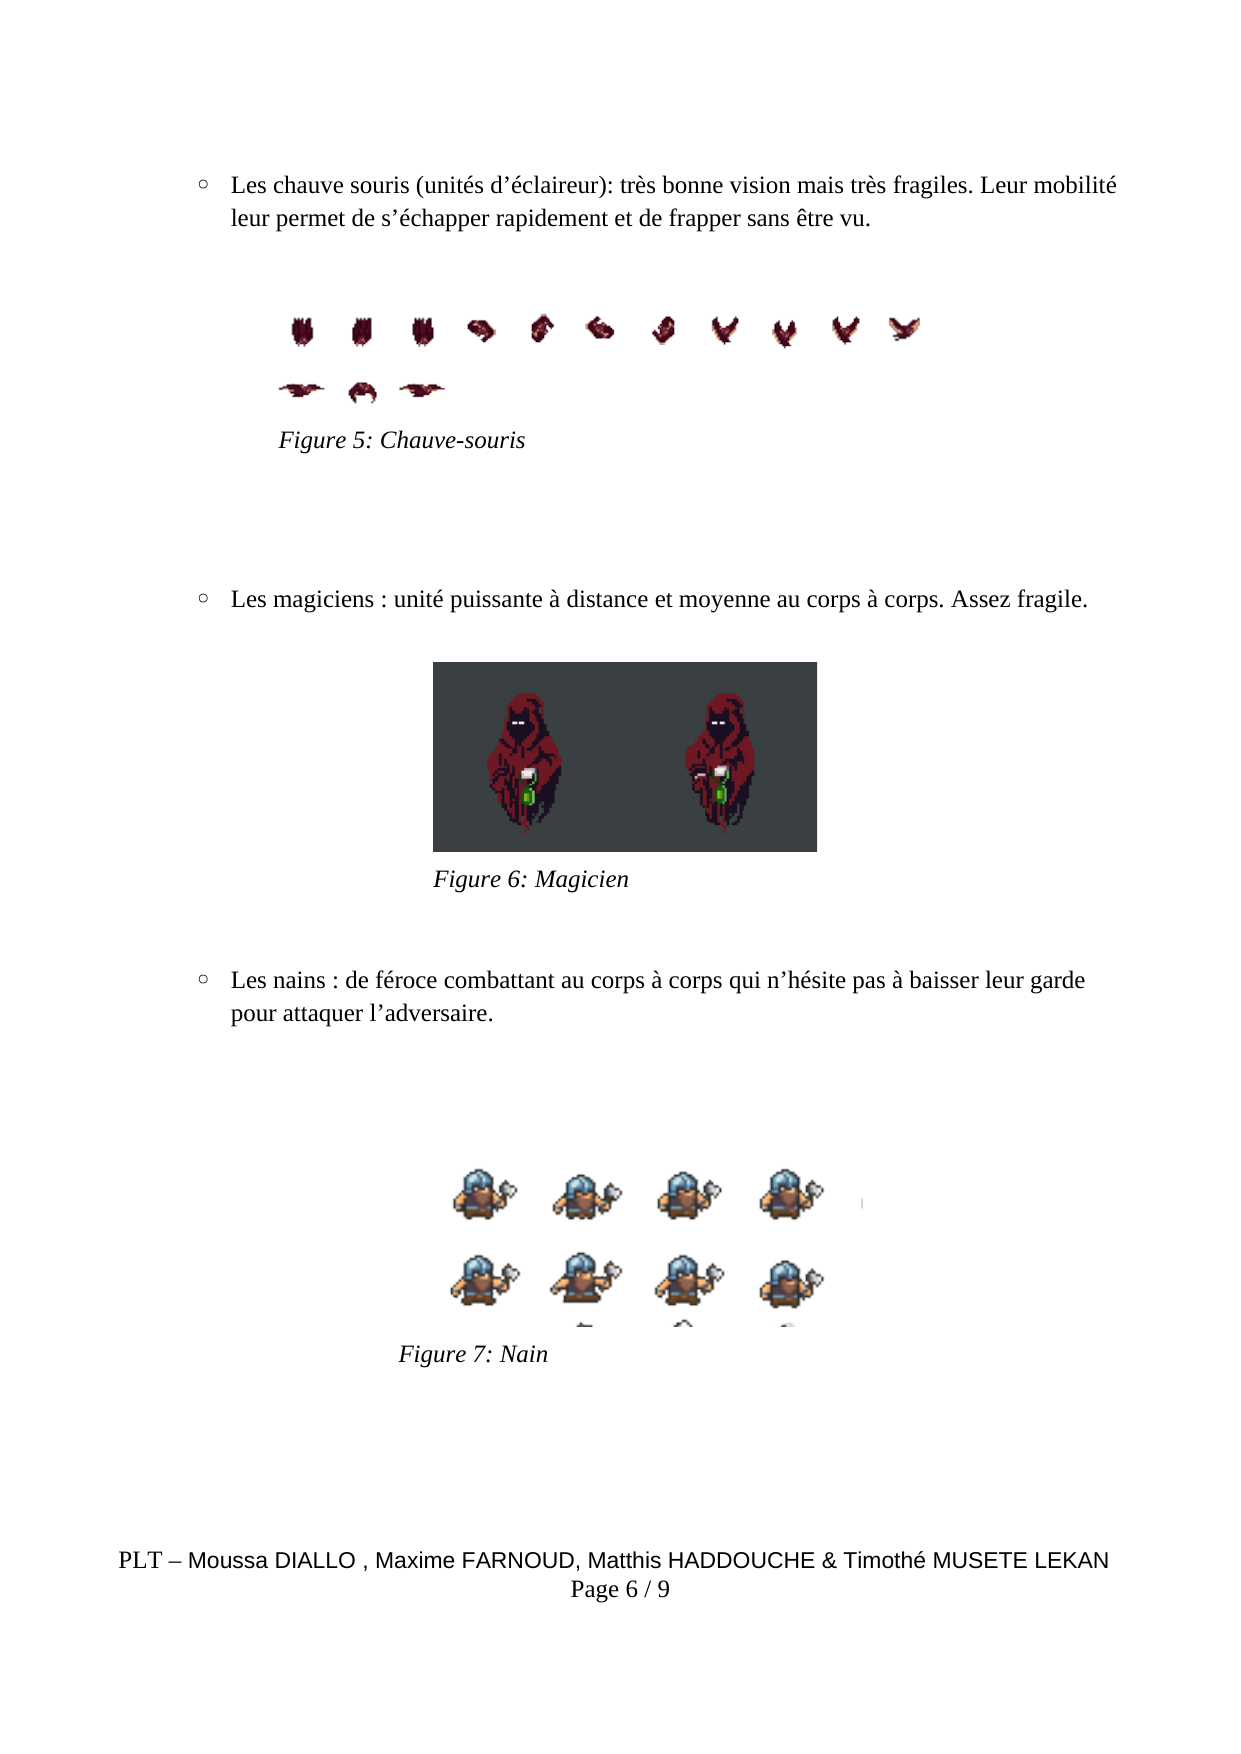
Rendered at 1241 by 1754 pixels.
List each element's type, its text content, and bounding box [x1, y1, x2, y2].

list Figure 7: Nain [398, 1099, 862, 1367]
list Les nains : de féroce combattant au corps à corps qui n’hésite pas à baisser leur garde pour attaquer l’adversaire. [193, 965, 1122, 1027]
list Les magiciens : unité puissante à distance et moyenne au corps à corps. Assez fragile. [193, 584, 1122, 613]
picture [278, 295, 935, 414]
picture [433, 662, 818, 852]
text Figure 5: Chauve-souris [278, 414, 949, 454]
text Figure 6: Magicien [433, 852, 817, 893]
list Les chauve souris (unités d’éclaireur): très bonne vision mais très fragiles. Leur mobilité leur permet de s’échapper rapidement et de frapper sans être vu. [193, 170, 1122, 232]
